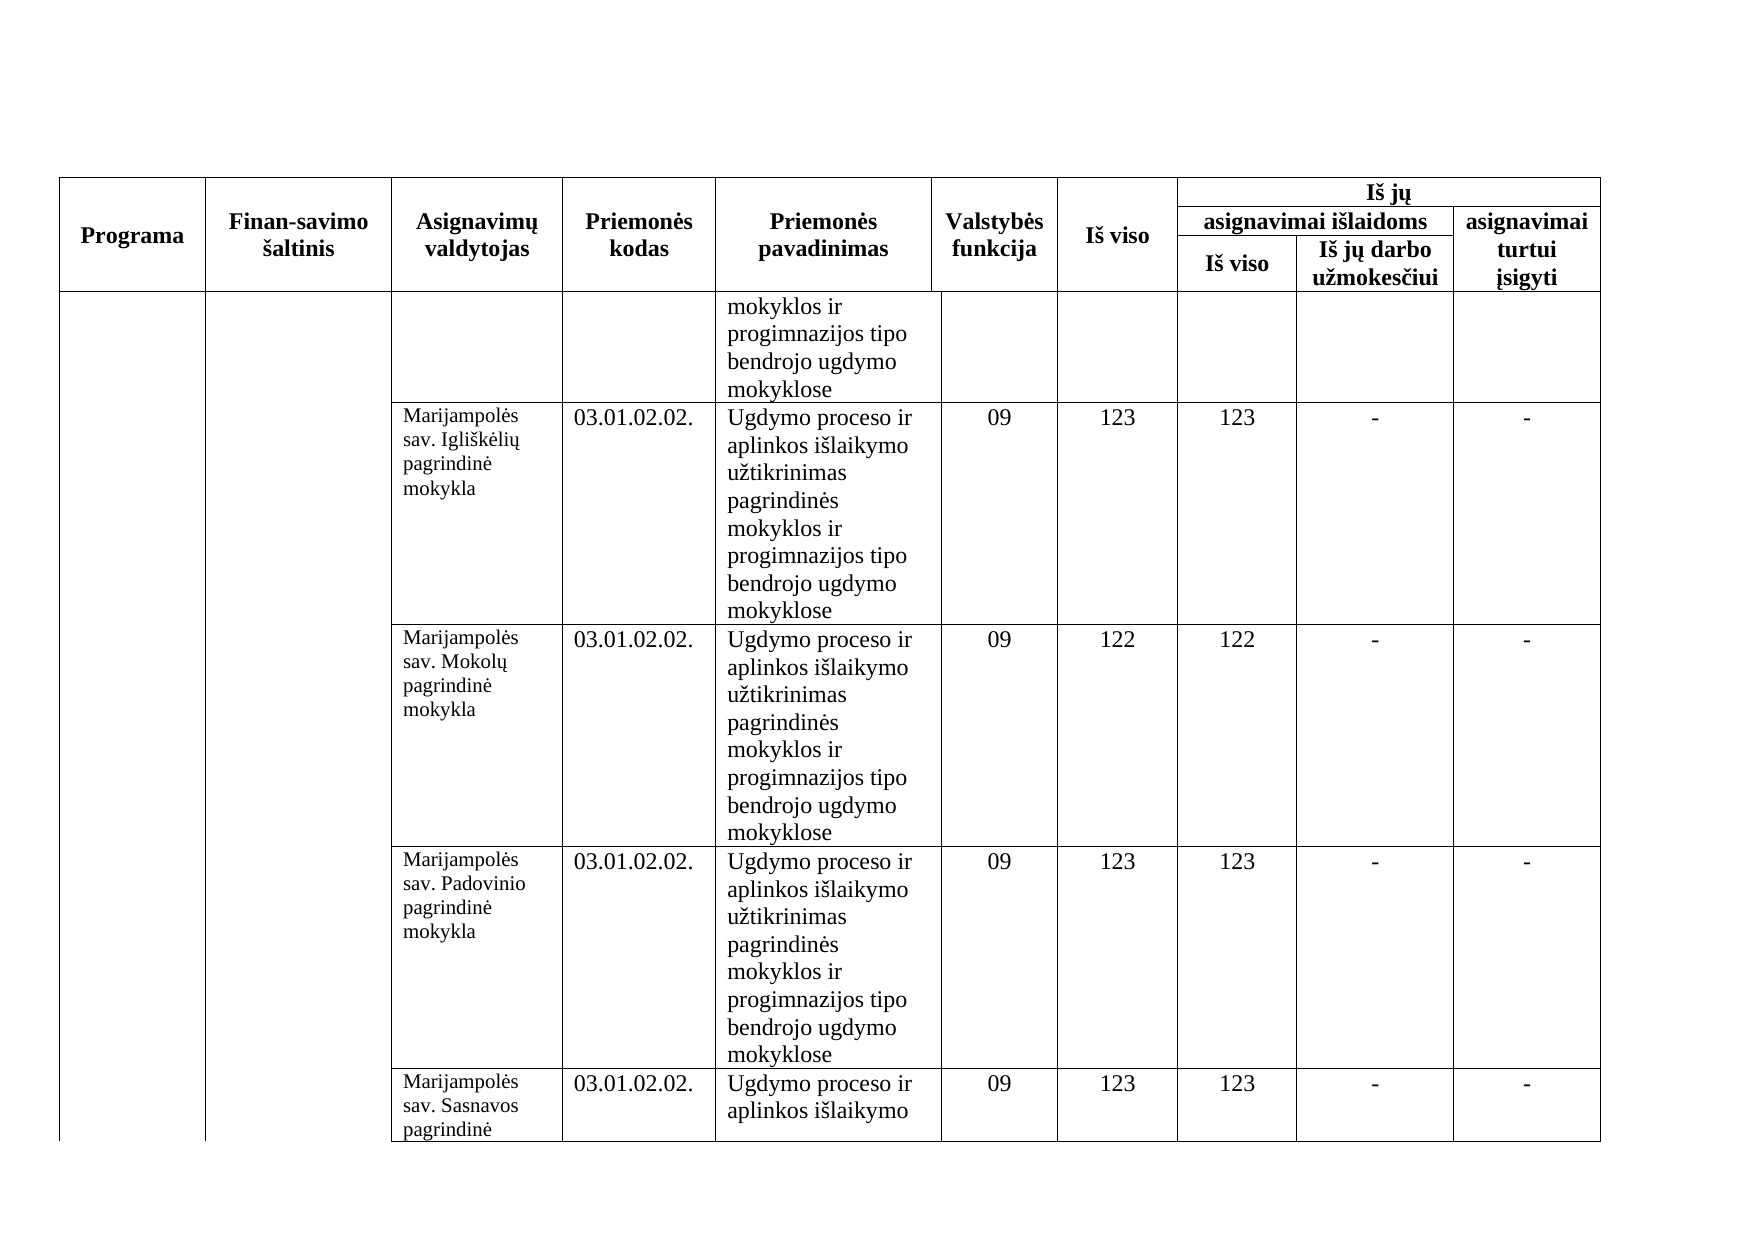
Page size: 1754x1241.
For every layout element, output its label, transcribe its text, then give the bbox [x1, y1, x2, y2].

table_cell 09 [942, 847, 1057, 1068]
table_cell asignavimai išlaidoms [1178, 207, 1453, 234]
table_cell [1178, 292, 1296, 402]
table_cell 122 [1058, 625, 1177, 846]
table_header Asignavimų valdytojas [392, 178, 562, 291]
table_cell [60, 292, 205, 402]
table_header Iš jų [1178, 178, 1600, 206]
table_cell [206, 1068, 391, 1141]
table_cell [206, 624, 391, 846]
table_cell [60, 402, 205, 624]
table_cell 123 [1178, 1069, 1296, 1141]
table_cell [563, 292, 715, 402]
table_cell 09 [942, 625, 1057, 846]
table_cell Marijampolės sav. Mokolų pagrindinė mokykla [392, 625, 562, 846]
table_cell Iš jų darbo užmokesčiui [1297, 236, 1453, 291]
table_cell Ugdymo proceso ir aplinkos išlaikymo užtikrinimas pagrindinės mokyklos ir progimnazijos tipo bendrojo ugdymo mokyklose [716, 403, 941, 624]
table_cell 123 [1058, 847, 1177, 1068]
table_cell - [1297, 403, 1453, 624]
table_cell [60, 624, 205, 846]
table_cell [60, 1068, 205, 1141]
table_cell Ugdymo proceso ir aplinkos išlaikymo [716, 1069, 941, 1141]
table_cell 123 [1178, 847, 1296, 1068]
table_cell [60, 846, 205, 1068]
table_cell - [1454, 403, 1600, 624]
table_cell Ugdymo proceso ir aplinkos išlaikymo užtikrinimas pagrindinės mokyklos ir progimnazijos tipo bendrojo ugdymo mokyklose [716, 625, 941, 846]
table_cell 09 [942, 1069, 1057, 1141]
table_cell - [1297, 847, 1453, 1068]
table_cell 03.01.02.02. [563, 847, 715, 1068]
table_cell [206, 402, 391, 624]
table_cell 09 [942, 403, 1057, 624]
table_cell Marijampolės sav. Padovinio pagrindinė mokykla [392, 847, 562, 1068]
table_cell 03.01.02.02. [563, 403, 715, 624]
table_header Finan-savimo šaltinis [206, 178, 391, 291]
table_header Priemonės kodas [563, 178, 715, 291]
table_cell Marijampolės sav. Sasnavos pagrindinė [392, 1069, 562, 1141]
table_cell [206, 292, 391, 402]
table_header Priemonės pavadinimas [716, 178, 931, 291]
table_cell 123 [1178, 403, 1296, 624]
table_cell [1058, 292, 1177, 402]
table_cell 03.01.02.02. [563, 625, 715, 846]
table_cell mokyklos ir progimnazijos tipo bendrojo ugdymo mokyklose [716, 292, 941, 402]
table_cell Marijampolės sav. Igliškėlių pagrindinė mokykla [392, 403, 562, 624]
table_cell - [1454, 1069, 1600, 1141]
table_cell [392, 292, 562, 402]
table_cell - [1297, 292, 1453, 402]
table_cell - [1454, 847, 1600, 1068]
table_header Programa [60, 178, 205, 291]
table_cell Ugdymo proceso ir aplinkos išlaikymo užtikrinimas pagrindinės mokyklos ir progimnazijos tipo bendrojo ugdymo mokyklose [716, 847, 941, 1068]
table_cell [942, 292, 1057, 402]
table_cell 122 [1178, 625, 1296, 846]
table_cell - [1297, 625, 1453, 846]
table_cell - [1454, 292, 1600, 402]
table_cell 03.01.02.02. [563, 1069, 715, 1141]
table_cell - [1454, 625, 1600, 846]
table_cell Iš viso [1178, 236, 1296, 291]
table_cell [206, 846, 391, 1068]
table_cell 123 [1058, 403, 1177, 624]
table_cell 123 [1058, 1069, 1177, 1141]
table_header Iš viso [1058, 178, 1177, 291]
table_cell asignavimai turtui įsigyti [1454, 207, 1600, 291]
table_cell - [1297, 1069, 1453, 1141]
table_header Valstybės funkcija [932, 178, 1057, 291]
